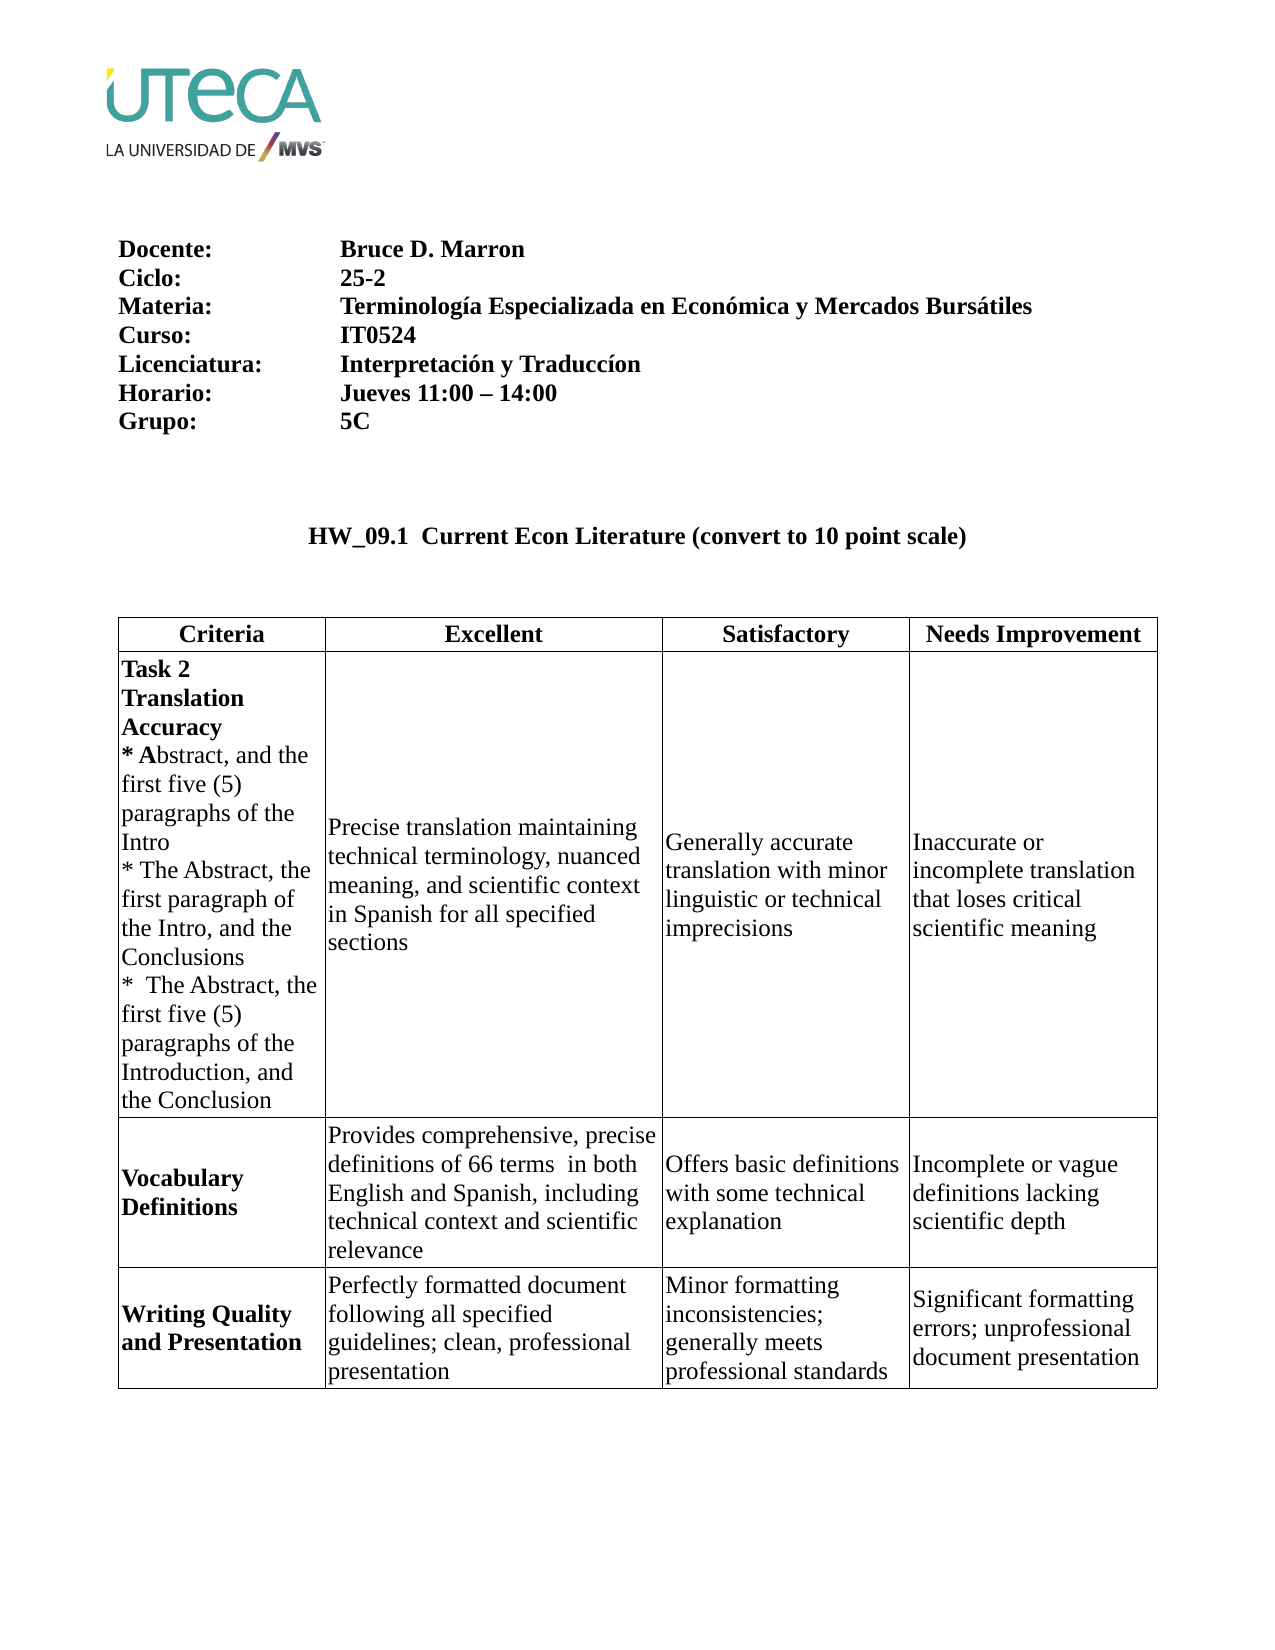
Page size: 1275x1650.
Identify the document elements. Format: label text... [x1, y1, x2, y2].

table_header Excellent [326, 618, 662, 651]
table_header Criteria [119, 618, 325, 651]
table_header Satisfactory [663, 618, 909, 651]
table_header Needs Improvement [910, 618, 1157, 651]
text Docente: Bruce D. Marron [118, 234, 1157, 263]
table_cell Minor formatting inconsistencies; generally meets professional standards [663, 1268, 909, 1388]
table_cell Vocabulary Definitions [119, 1118, 325, 1267]
text Licenciatura: Interpretación y Traduccíon [118, 349, 1157, 378]
text HW_09.1 Current Econ Literature (convert to 10 point scale) [118, 521, 1157, 550]
table_cell Offers basic definitions with some technical explanation [663, 1118, 909, 1267]
text Horario: Jueves 11:00 – 14:00 [118, 378, 1157, 406]
picture [104, 64, 328, 166]
table_cell Incomplete or vague definitions lacking scientific depth [910, 1118, 1157, 1267]
text Grupo: 5C [118, 406, 1157, 435]
table_cell Generally accurate translation with minor linguistic or technical imprecisions [663, 652, 909, 1117]
table_cell Perfectly formatted document following all specified guidelines; clean, professional presentation [326, 1268, 662, 1388]
text Materia: Terminología Especializada en Económica y Mercados Bursátiles [118, 291, 1157, 320]
text Curso: IT0524 [118, 320, 1157, 349]
table_cell Provides comprehensive, precise definitions of 66 terms in both English and Spanish, including technical context and scientific relevance [326, 1118, 662, 1267]
table_cell Significant formatting errors; unprofessional document presentation [910, 1268, 1157, 1388]
table_cell Precise translation maintaining technical terminology, nuanced meaning, and scientific context in Spanish for all specified sections [326, 652, 662, 1117]
table_cell Inaccurate or incomplete translation that loses critical scientific meaning [910, 652, 1157, 1117]
table_cell Writing Quality and Presentation [119, 1268, 325, 1388]
text Ciclo: 25-2 [118, 263, 1157, 291]
table_cell Task 2 Translation Accuracy * Abstract, and the first five (5) paragraphs of the Intro * The Abstract, the first paragraph of the Intro, and the Conclusions * The Abstract, the first five (5) paragraphs of the Introduction, and the Conclusion [119, 652, 325, 1117]
